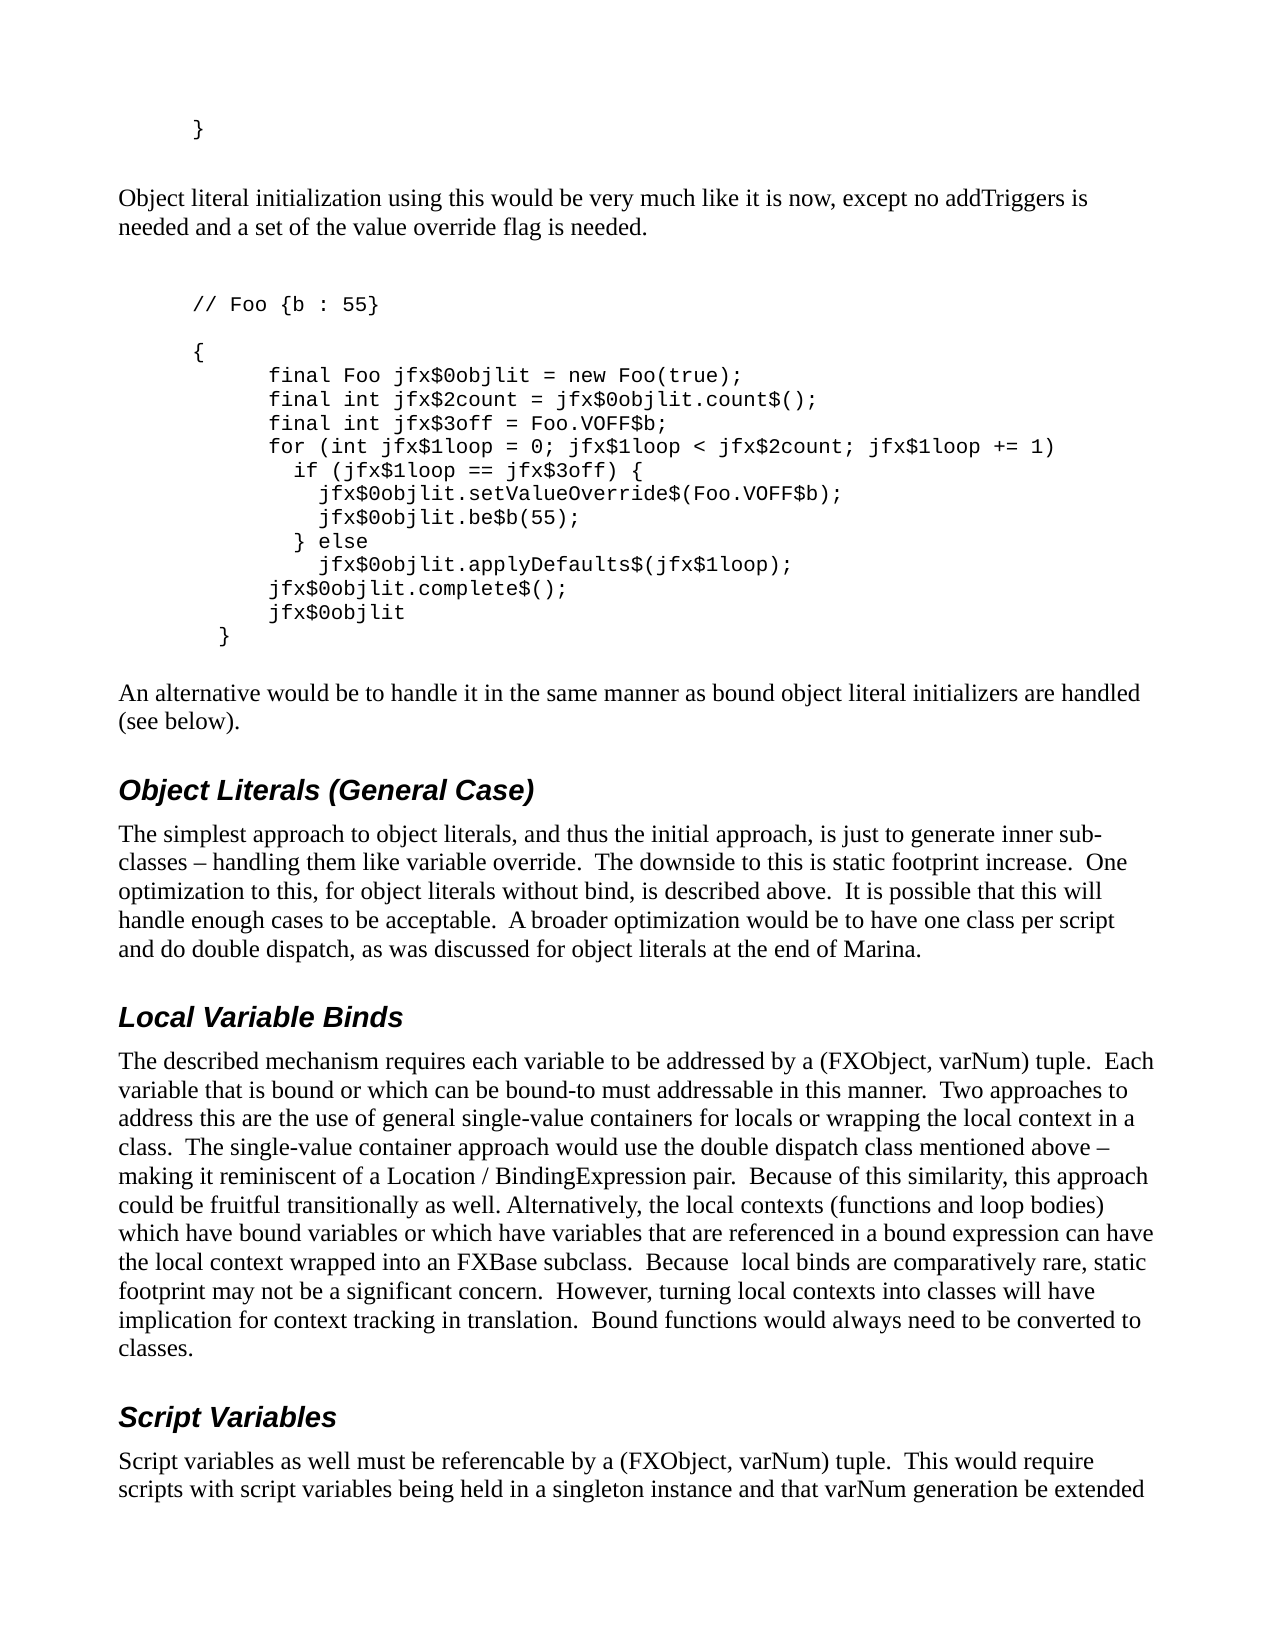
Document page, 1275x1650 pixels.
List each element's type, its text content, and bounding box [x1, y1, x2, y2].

text // Foo {b : 55} [118, 294, 1157, 318]
text Object literal initialization using this would be very much like it is now, except no addTriggers is needed and a set of the value override flag is needed. [118, 183, 1157, 241]
subtitle Local Variable Binds [118, 1000, 1157, 1033]
text The described mechanism requires each variable to be addressed by a (FXObject, varNum) tuple. Each variable that is bound or which can be bound-to must addressable in this manner. Two approaches to address this are the use of general single-value containers for locals or wrapping the local context in a class. The single-value container approach would use the double dispatch class mentioned above – making it reminiscent of a Location / BindingExpression pair. Because of this similarity, this approach could be fruitful transitionally as well. Alternatively, the local contexts (functions and loop bodies) which have bound variables or which have variables that are referenced in a bound expression can have the local context wrapped into an FXBase subclass. Because local binds are comparatively rare, static footprint may not be a significant concern. However, turning local contexts into classes will have implication for context tracking in translation. Bound functions would always need to be converted to classes. [118, 1046, 1157, 1362]
text if (jfx$1loop == jfx$3off) { [118, 460, 1157, 483]
text jfx$0objlit.applyDefaults$(jfx$1loop); [118, 554, 1157, 578]
text final Foo jfx$0objlit = new Foo(true); [118, 365, 1157, 389]
text jfx$0objlit.complete$(); [118, 578, 1157, 602]
text final int jfx$3off = Foo.VOFF$b; [118, 412, 1157, 436]
subtitle Script Variables [118, 1400, 1157, 1433]
text Script variables as well must be referencable by a (FXObject, varNum) tuple. This would require scripts with script variables being held in a singleton instance and that varNum generation be extended [118, 1446, 1157, 1503]
subtitle Object Literals (General Case) [118, 773, 1157, 806]
text jfx$0objlit.setValueOverride$(Foo.VOFF$b); [118, 483, 1157, 507]
text jfx$0objlit.be$b(55); [118, 507, 1157, 531]
text } else [118, 531, 1157, 554]
text } [118, 625, 1157, 649]
text { [118, 342, 1157, 365]
text The simplest approach to object literals, and thus the initial approach, is just to generate inner sub-classes – handling them like variable override. The downside to this is static footprint increase. One optimization to this, for object literals without bind, is described above. It is possible that this will handle enough cases to be acceptable. A broader optimization would be to have one class per script and do double dispatch, as was discussed for object literals at the end of Marina. [118, 819, 1157, 962]
text for (int jfx$1loop = 0; jfx$1loop < jfx$2count; jfx$1loop += 1) [118, 436, 1157, 460]
text } [118, 118, 1157, 142]
text final int jfx$2count = jfx$0objlit.count$(); [118, 389, 1157, 412]
text jfx$0objlit [118, 602, 1157, 625]
text An alternative would be to handle it in the same manner as bound object literal initializers are handled (see below). [118, 678, 1157, 735]
